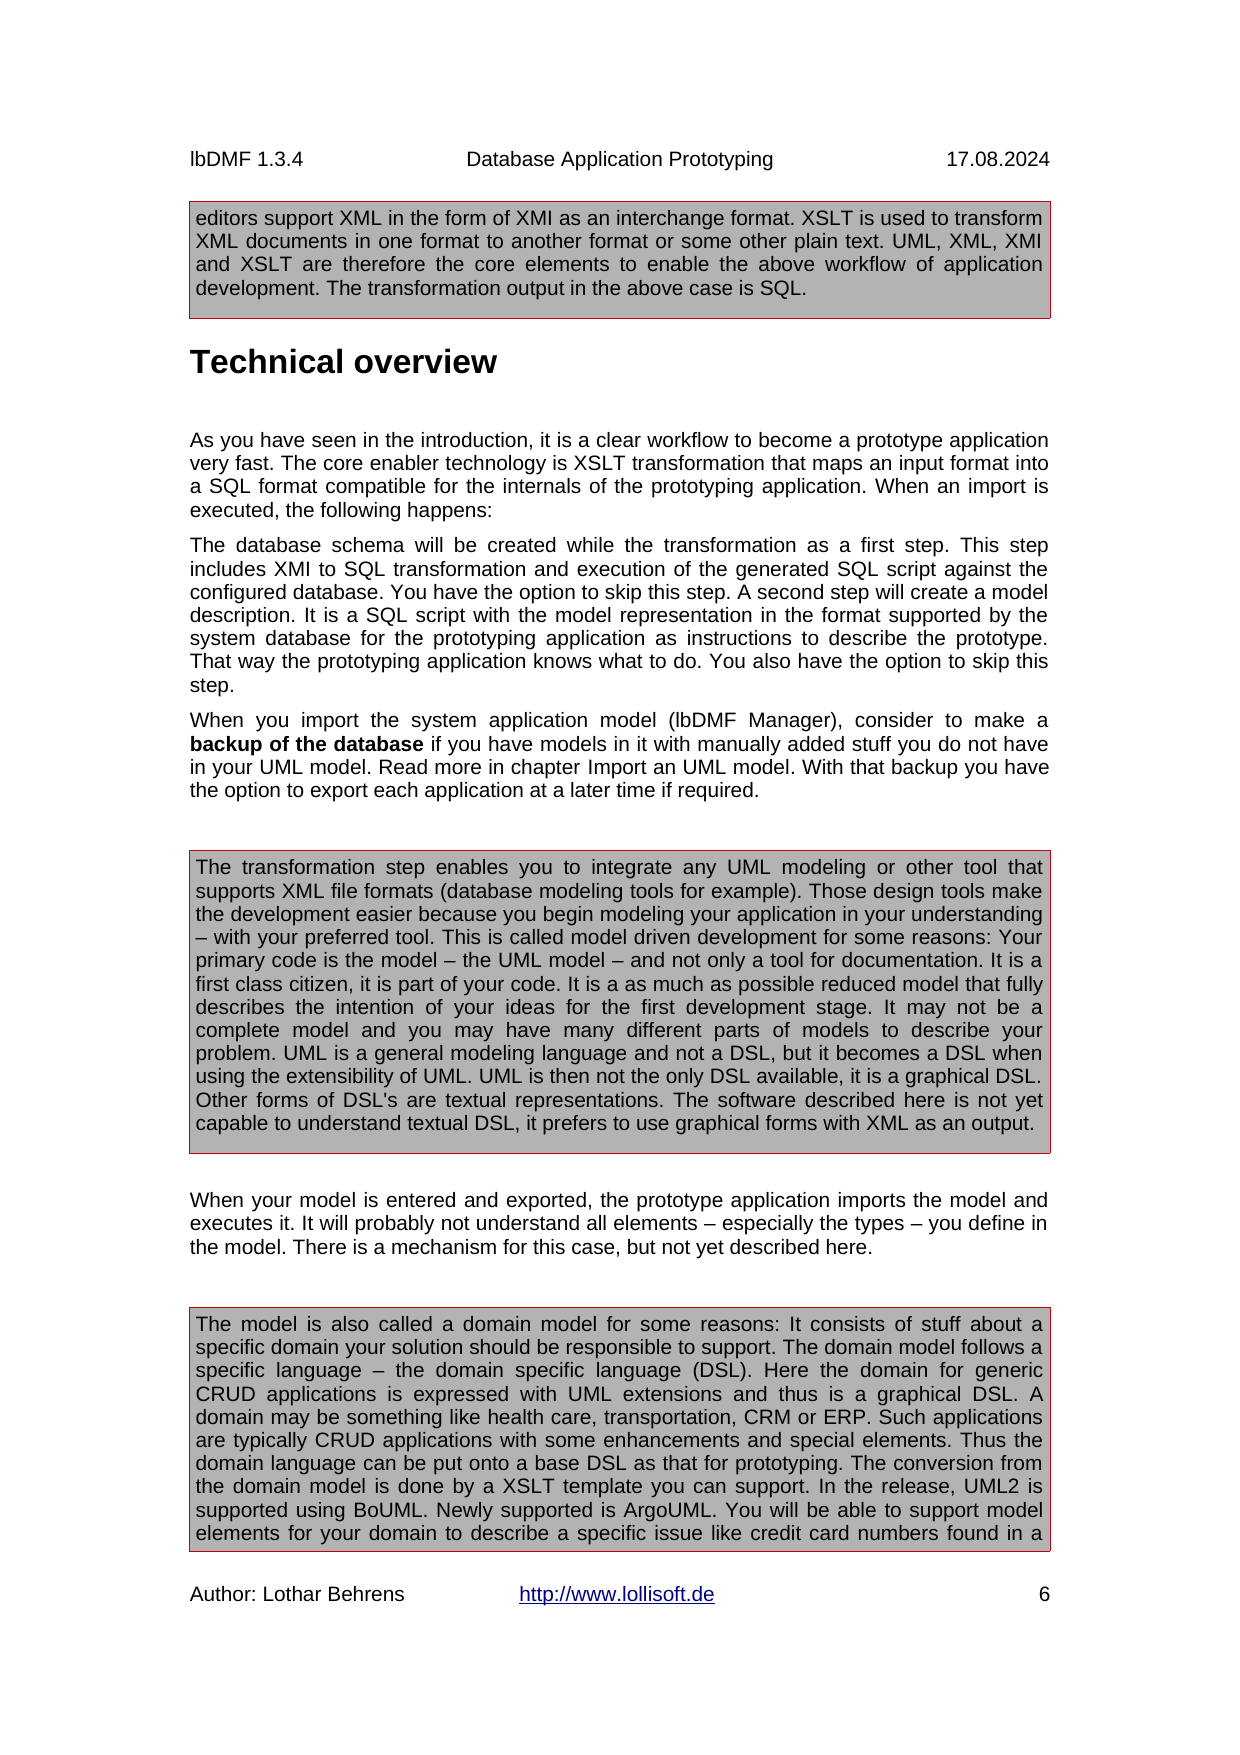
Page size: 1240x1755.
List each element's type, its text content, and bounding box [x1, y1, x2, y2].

table_header editors support XML in the form of XMI as an interchange format. XSLT is used to transform XML documents in one format to another format or some other plain text. UML, XML, XMI and XSLT are therefore the core elements to enable the above workflow of application development. The transformation output in the above case is SQL. [190, 202, 1050, 318]
table_header The transformation step enables you to integrate any UML modeling or other tool that supports XML file formats (database modeling tools for example). Those design tools make the development easier because you begin modeling your application in your understanding – with your preferred tool. This is called model driven development for some reasons: Your primary code is the model – the UML model – and not only a tool for documentation. It is a first class citizen, it is part of your code. It is a as much as possible reduced model that fully describes the intention of your ideas for the first development stage. It may not be a complete model and you may have many different parts of models to describe your problem. UML is a general modeling language and not a DSL, but it becomes a DSL when using the extensibility of UML. UML is then not the only DSL available, it is a graphical DSL. Other forms of DSL's are textual representations. The software described here is not yet capable to understand textual DSL, it prefers to use graphical forms with XML as an output. [190, 851, 1050, 1153]
text When you import the system application model (lbDMF Manager), consider to make a backup of the database if you have models in it with manually added stuff you do not have in your UML model. Read more in chapter Import an UML model. With that backup you have the option to export each application at a later time if required. [189, 709, 1050, 802]
text As you have seen in the introduction, it is a clear workflow to become a prototype application very fast. The core enabler technology is XSLT transformation that maps an input format into a SQL format compatible for the internals of the prototyping application. When an import is executed, the following happens: [189, 428, 1050, 521]
text When your model is entered and exported, the prototype application imports the model and executes it. It will probably not understand all elements – especially the types – you define in the model. There is a mechanism for this case, but not yet described here. [189, 1189, 1050, 1258]
text The database schema will be created while the transformation as a first step. This step includes XMI to SQL transformation and execution of the generated SQL script against the configured database. You have the option to skip this step. A second step will create a model description. It is a SQL script with the model representation in the format supported by the system database for the prototyping application as instructions to describe the prototype. That way the prototyping application knows what to do. You also have the option to skip this step. [189, 534, 1050, 696]
table_header The model is also called a domain model for some reasons: It consists of stuff about a specific domain your solution should be responsible to support. The domain model follows a specific language – the domain specific language (DSL). Here the domain for generic CRUD applications is expressed with UML extensions and thus is a graphical DSL. A domain may be something like health care, transportation, CRM or ERP. Such applications are typically CRUD applications with some enhancements and special elements. Thus the domain language can be put onto a base DSL as that for prototyping. The conversion from the domain model is done by a XSLT template you can support. In the release, UML2 is supported using BoUML. Newly supported is ArgoUML. You will be able to support model elements for your domain to describe a specific issue like credit card numbers found in a [190, 1308, 1050, 1551]
subtitle Technical overview [189, 343, 1050, 380]
